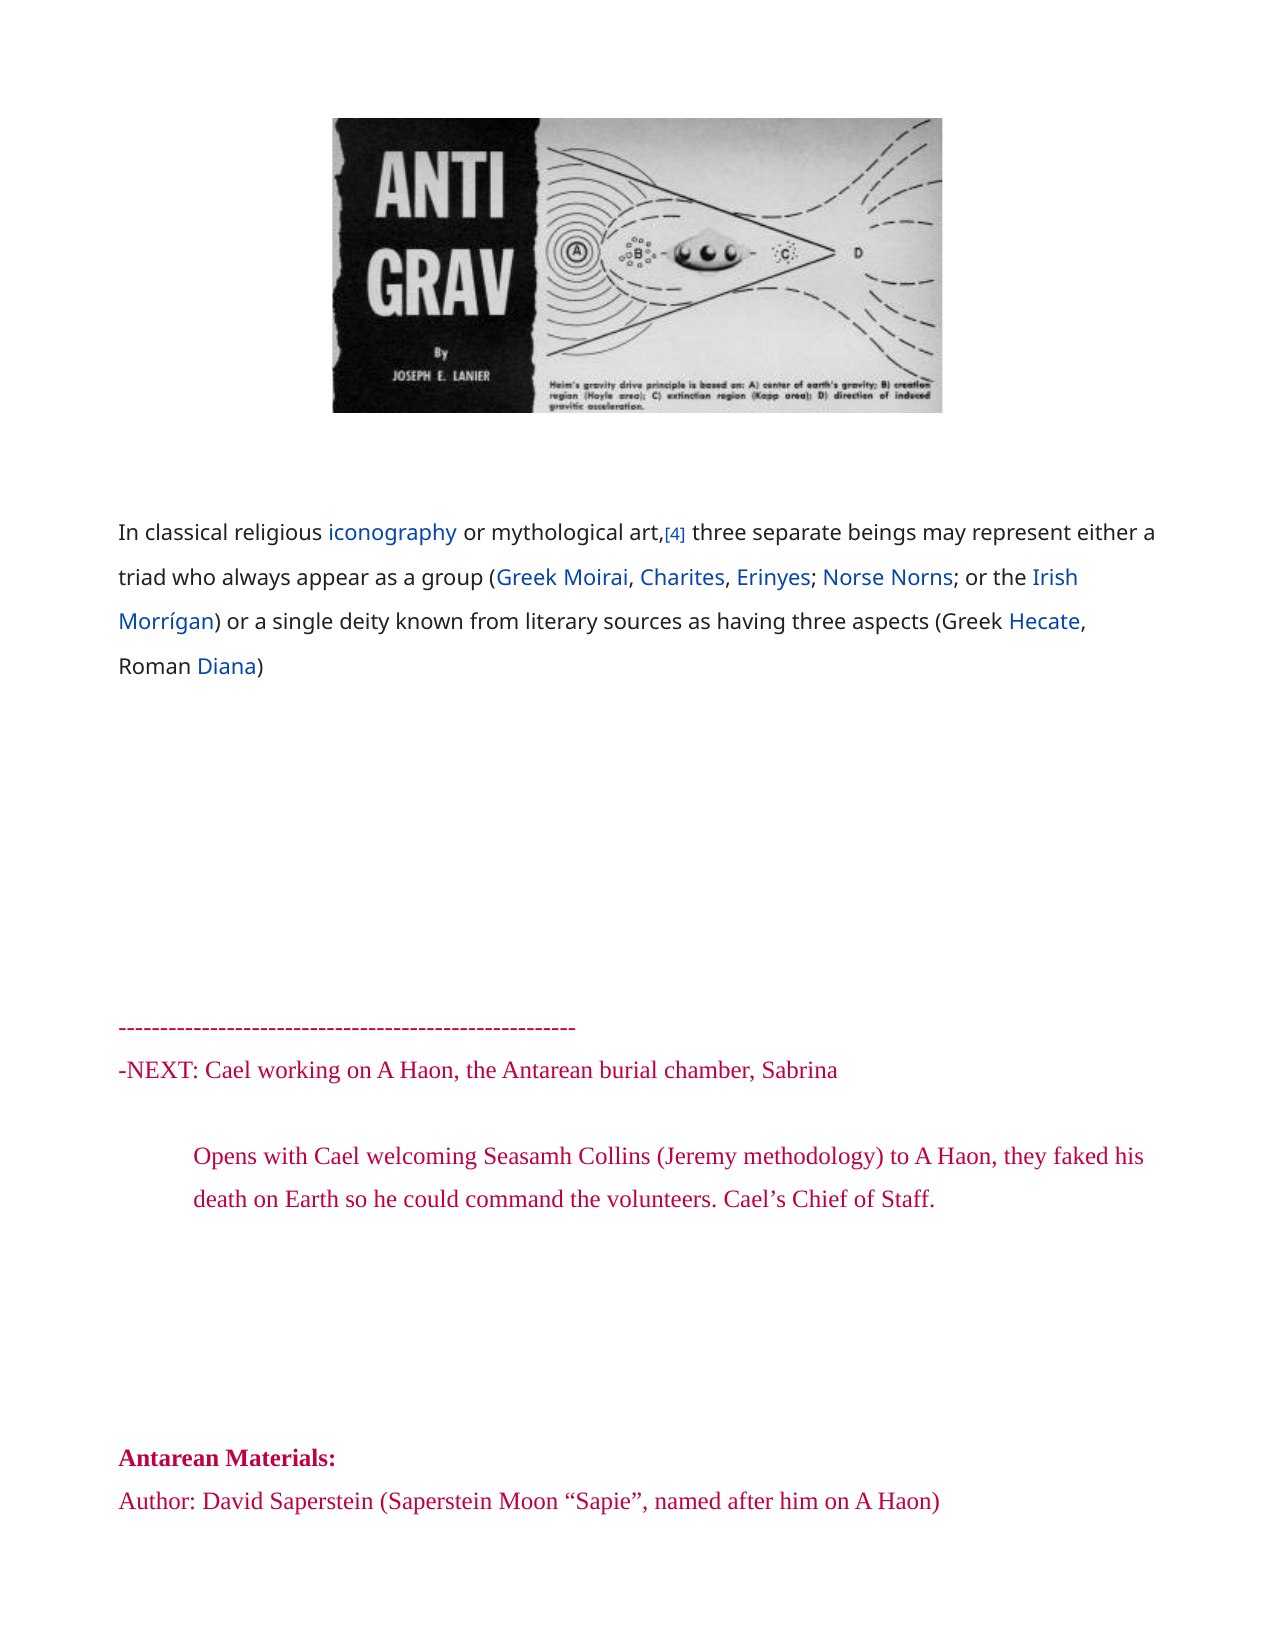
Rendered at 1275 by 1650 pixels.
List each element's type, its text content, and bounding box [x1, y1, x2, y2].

text In classical religious iconography or mythological art,[4] three separate beings may represent either a triad who always appear as a group (Greek Moirai, Charites, Erinyes; Norse Norns; or the Irish Morrígan) or a single deity known from literary sources as having three aspects (Greek Hecate, Roman Diana) [118, 517, 1157, 681]
text Author: David Saperstein (Saperstein Moon “Sapie”, named after him on A Haon) [118, 1486, 1157, 1515]
text -NEXT: Cael working on A Haon, the Antarean burial chamber, Sabrina [118, 1055, 1157, 1084]
text ------------------------------------------------------- [118, 1012, 1157, 1041]
text Opens with Cael welcoming Seasamh Collins (Jeremy methodology) to A Haon, they faked his death on Earth so he could command the volunteers. Cael’s Chief of Staff. [193, 1141, 1157, 1213]
picture [332, 118, 943, 413]
text Antarean Materials: [118, 1443, 1157, 1472]
